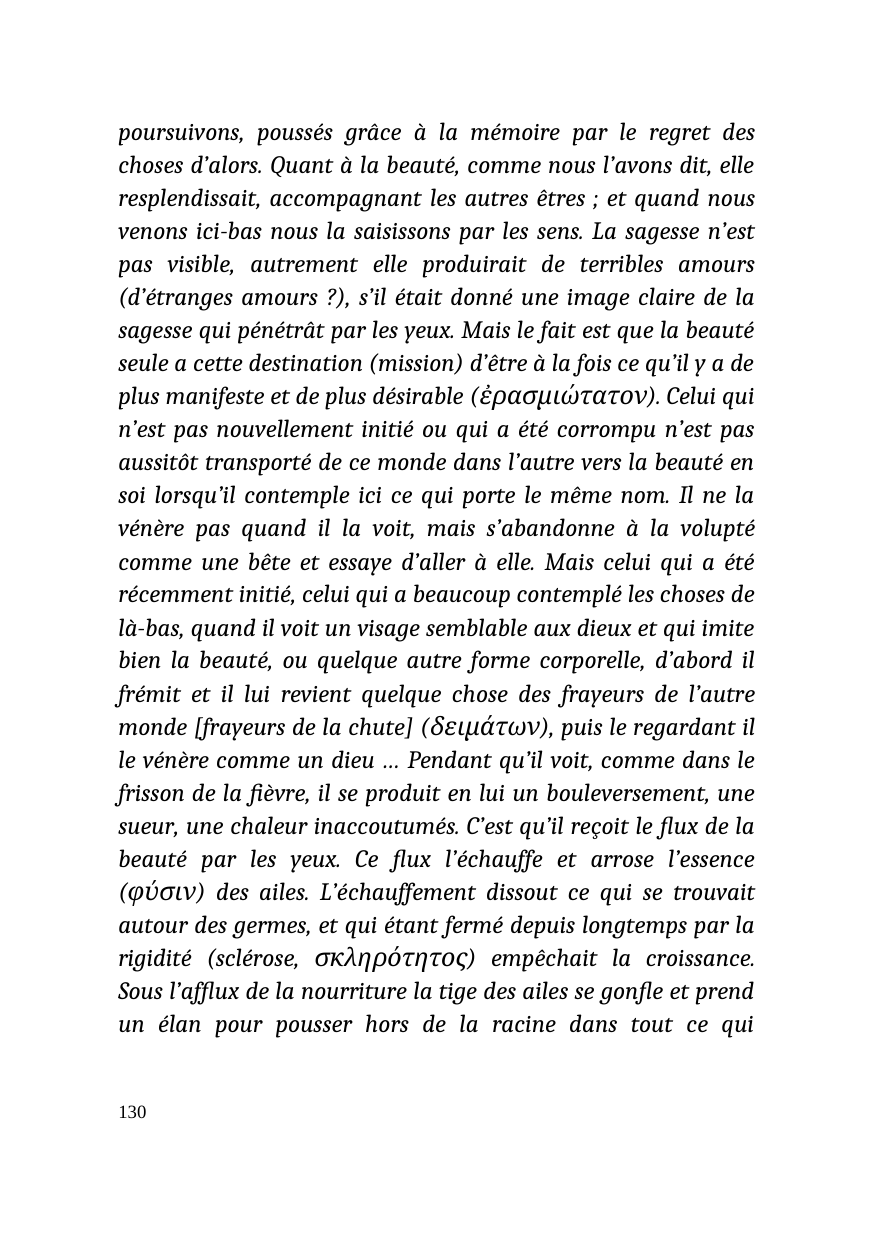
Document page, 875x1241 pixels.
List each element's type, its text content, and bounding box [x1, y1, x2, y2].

text poursuivons, poussés grâce à la mémoire par le regret des choses d’alors. Quant à la beauté, comme nous l’avons dit, elle resplendissait, accompagnant les autres êtres ; et quand nous venons ici-bas nous la saisissons par les sens. La sagesse n’est pas visible, autrement elle produirait de terribles amours (d’étranges amours ?), s’il était donné une image claire de la sagesse qui pénétrât par les yeux. Mais le fait est que la beauté seule a cette destination (mission) d’être à la fois ce qu’il y a de plus manifeste et de plus désirable (ἐρασμιώτατον). Celui qui n’est pas nouvellement initié ou qui a été corrompu n’est pas aussitôt transporté de ce monde dans l’autre vers la beauté en soi lorsqu’il contemple ici ce qui porte le même nom. Il ne la vénère pas quand il la voit, mais s’abandonne à la volupté comme une bête et essaye d’aller à elle. Mais celui qui a été récemment initié, celui qui a beaucoup contemplé les choses de là-bas, quand il voit un visage semblable aux dieux et qui imite bien la beauté, ou quelque autre forme corporelle, d’abord il frémit et il lui revient quelque chose des frayeurs de l’autre monde [frayeurs de la chute] (δειμάτων), puis le regardant il le vénère comme un dieu … Pendant qu’il voit, comme dans le frisson de la fièvre, il se produit en lui un bouleversement, une sueur, une chaleur inaccoutumés. C’est qu’il reçoit le flux de la beauté par les yeux. Ce flux l’échauffe et arrose l’essence (φύσιν) des ailes. L’échauffement dissout ce qui se trouvait autour des germes, et qui étant fermé depuis longtemps par la rigidité (sclérose, σκληρότητος) empêchait la croissance. Sous l’afflux de la nourriture la tige des ailes se gonfle et prend un élan pour pousser hors de la racine dans tout ce qui [118, 118, 756, 1038]
